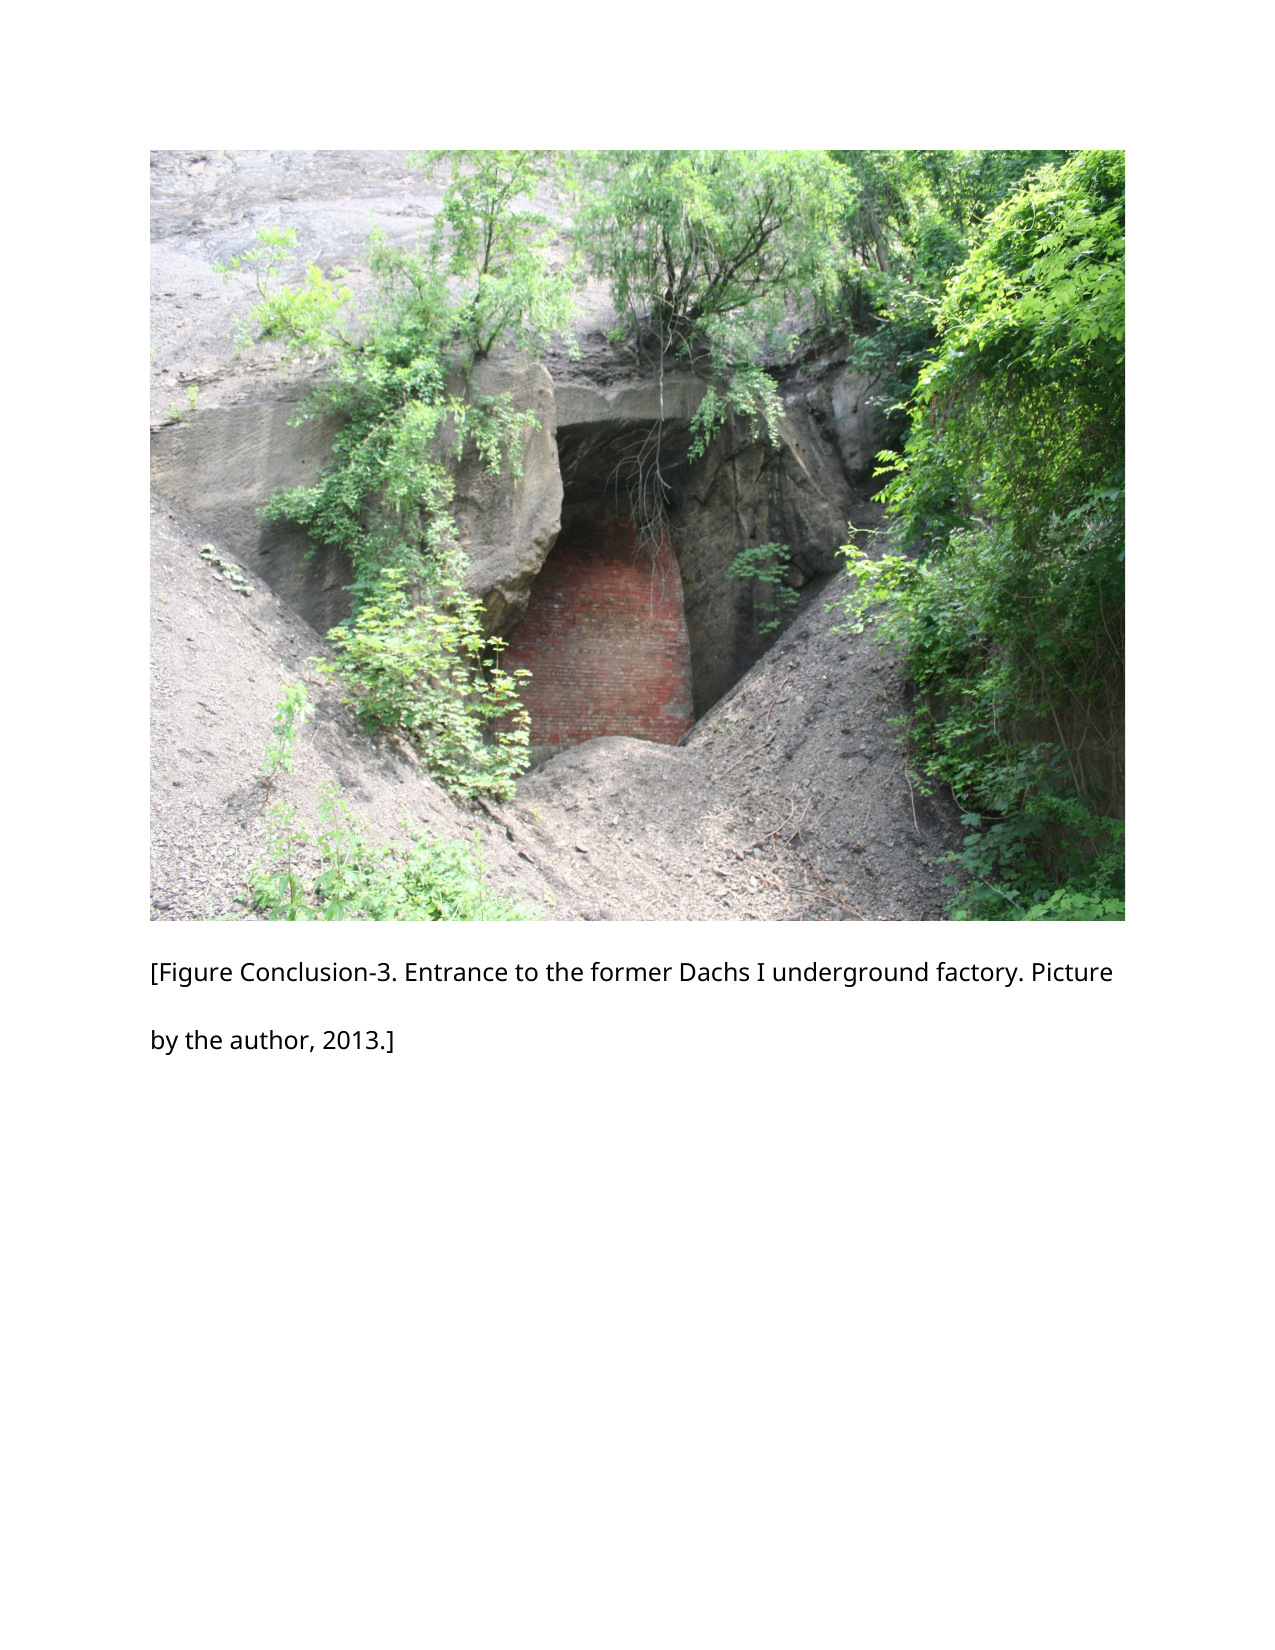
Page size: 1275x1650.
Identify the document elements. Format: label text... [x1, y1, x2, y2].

picture [150, 150, 1125, 921]
text [Figure Conclusion-3. Entrance to the former Dachs I underground factory. Picture by the author, 2013.] [150, 955, 1125, 1057]
